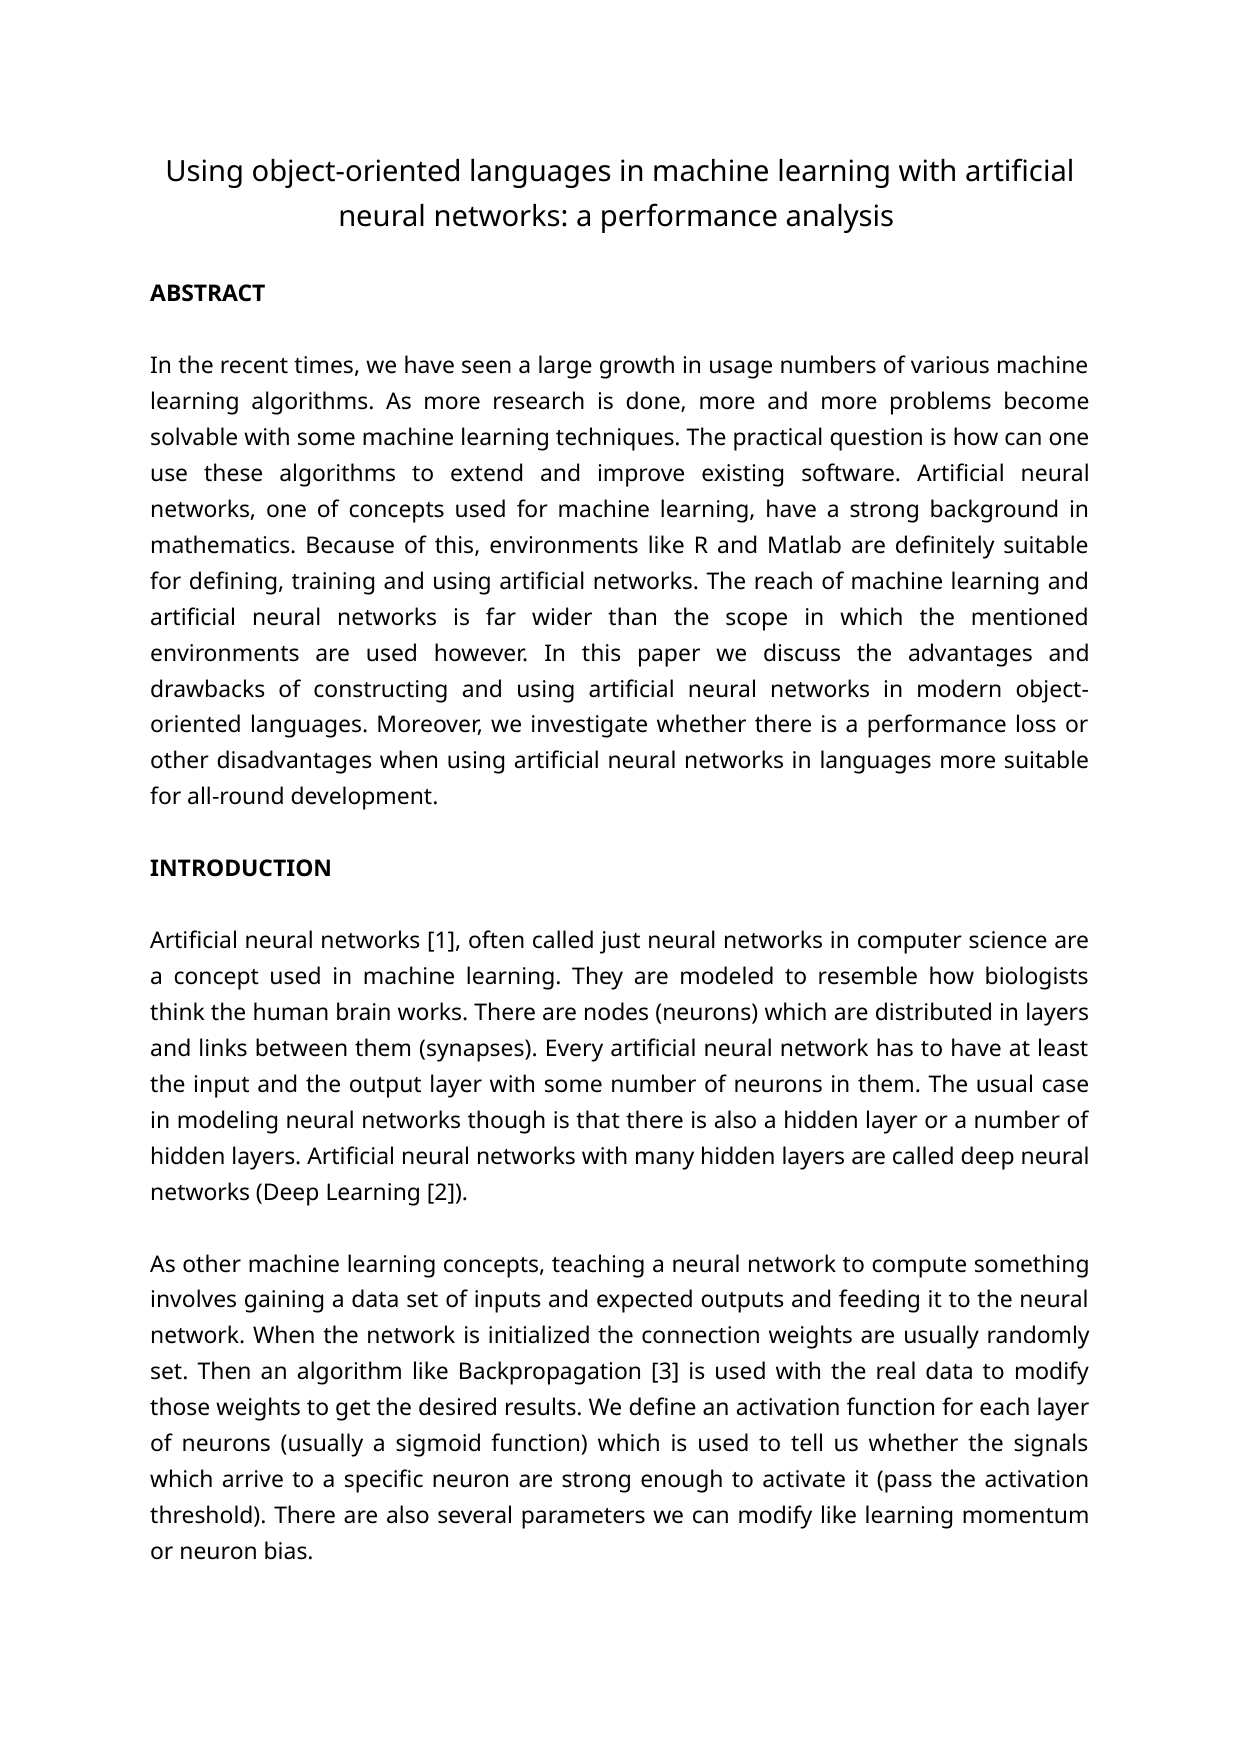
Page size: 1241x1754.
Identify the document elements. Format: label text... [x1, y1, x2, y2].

text As other machine learning concepts, teaching a neural network to compute something involves gaining a data set of inputs and expected outputs and feeding it to the neural network. When the network is initialized the connection weights are usually randomly set. Then an algorithm like Backpropagation [3] is used with the real data to modify those weights to get the desired results. We define an activation function for each layer of neurons (usually a sigmoid function) which is used to tell us whether the signals which arrive to a specific neuron are strong enough to activate it (pass the activation threshold). There are also several parameters we can modify like learning momentum or neuron bias. [150, 1247, 1090, 1566]
text ABSTRACT [150, 277, 1090, 308]
text Using object-oriented languages in machine learning with artificial neural networks: a performance analysis [150, 150, 1090, 235]
text In the recent times, we have seen a large growth in usage numbers of various machine learning algorithms. As more research is done, more and more problems become solvable with some machine learning techniques. The practical question is how can one use these algorithms to extend and improve existing software. Artificial neural networks, one of concepts used for machine learning, have a strong background in mathematics. Because of this, environments like R and Matlab are definitely suitable for defining, training and using artificial networks. The reach of machine learning and artificial neural networks is far wider than the scope in which the mentioned environments are used however. In this paper we discuss the advantages and drawbacks of constructing and using artificial neural networks in modern object-oriented languages. Moreover, we investigate whether there is a performance loss or other disadvantages when using artificial neural networks in languages more suitable for all-round development. [150, 349, 1090, 812]
text Artificial neural networks [1], often called just neural networks in computer science are a concept used in machine learning. They are modeled to resemble how biologists think the human brain works. There are nodes (neurons) which are distributed in layers and links between them (synapses). Every artificial neural network has to have at least the input and the output layer with some number of neurons in them. The usual case in modeling neural networks though is that there is also a hidden layer or a number of hidden layers. Artificial neural networks with many hidden layers are called deep neural networks (Deep Learning [2]). [150, 924, 1090, 1207]
text INTRODUCTION [150, 852, 1090, 883]
